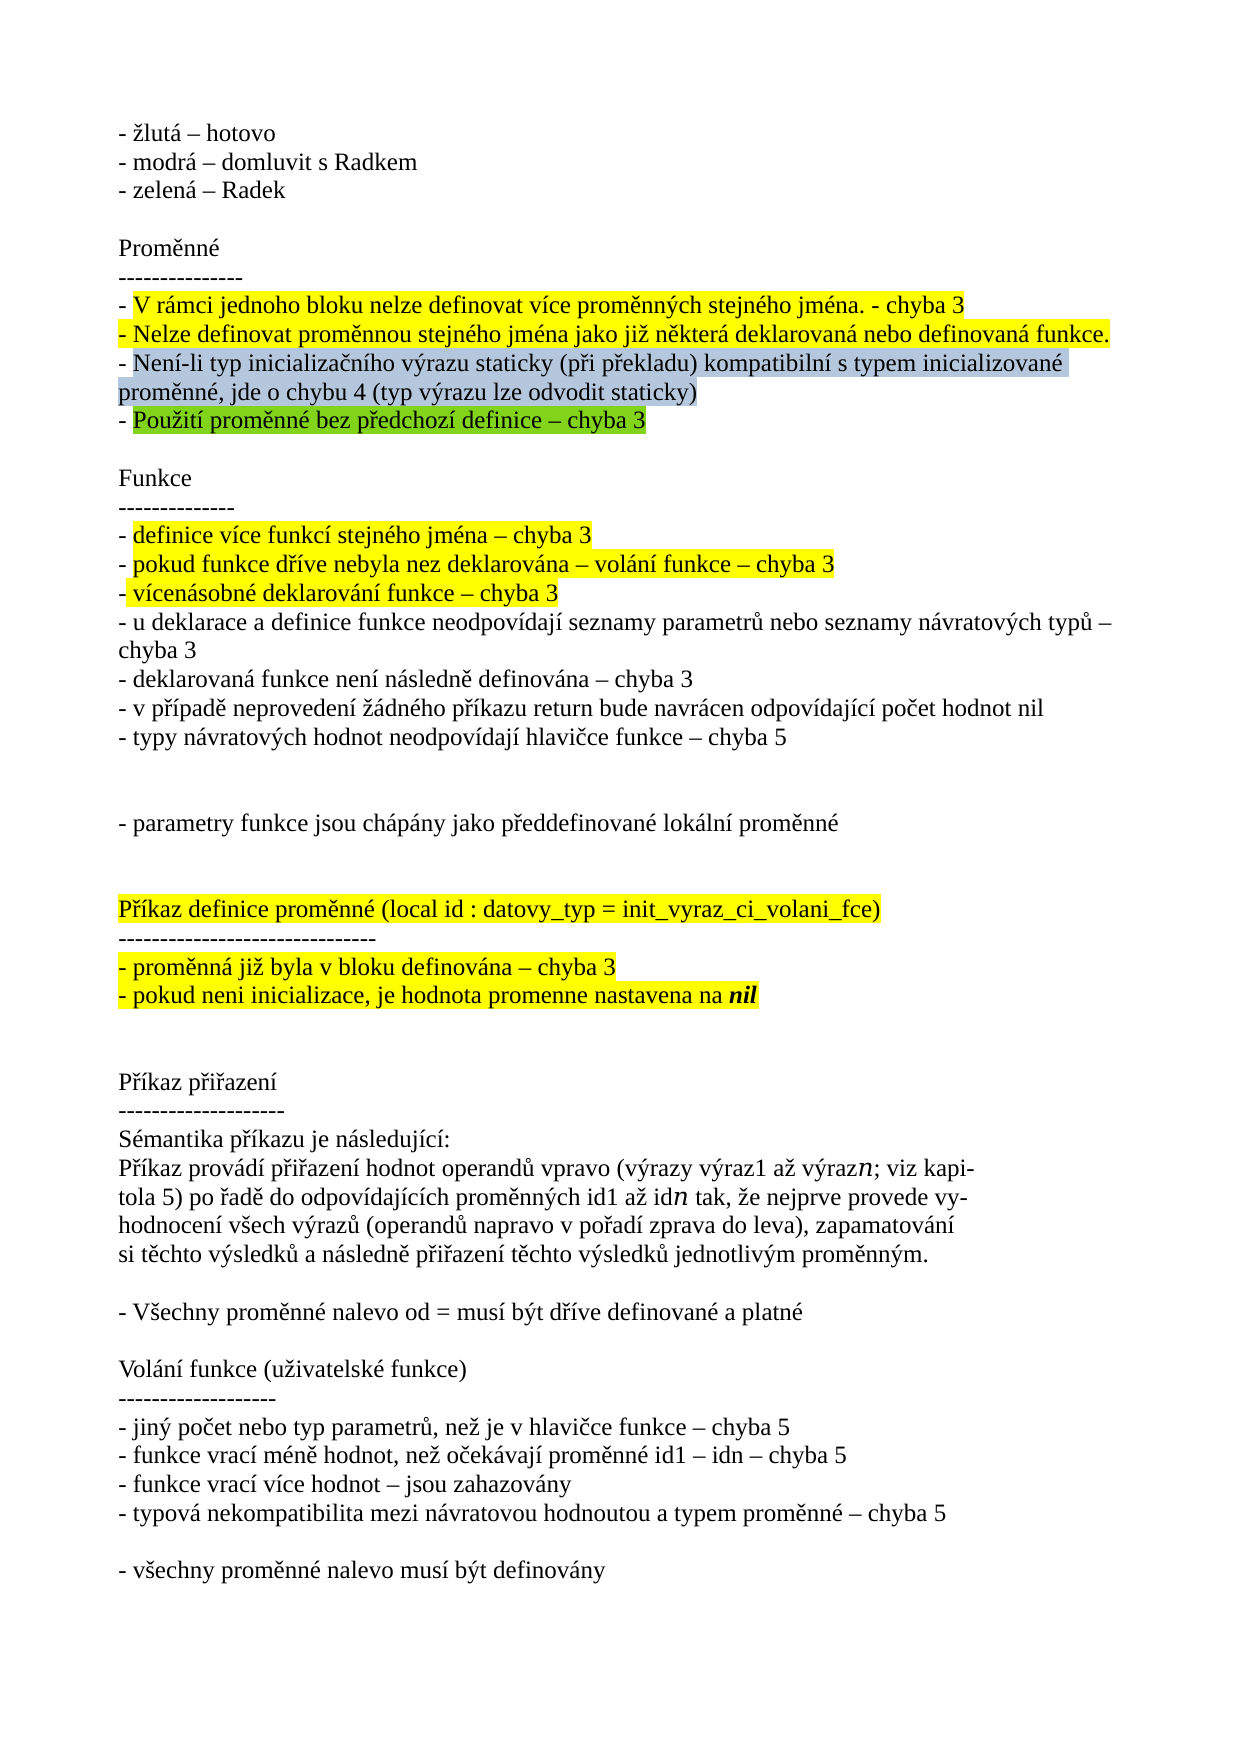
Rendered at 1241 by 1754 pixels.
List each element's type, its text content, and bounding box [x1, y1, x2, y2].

text - pokud funkce dříve nebyla nez deklarována – volání funkce – chyba 3 [118, 549, 1122, 578]
text - proměnná již byla v bloku definována – chyba 3 [118, 952, 1122, 981]
text - typy návratových hodnot neodpovídají hlavičce funkce – chyba 5 [118, 722, 1122, 751]
text Volání funkce (uživatelské funkce) [118, 1354, 1122, 1383]
text --------------- [118, 262, 1122, 291]
text ------------------------------- [118, 923, 1122, 952]
text - typová nekompatibilita mezi návratovou hodnoutou a typem proměnné – chyba 5 [118, 1498, 1122, 1527]
text - deklarovaná funkce není následně definována – chyba 3 [118, 664, 1122, 693]
text - v případě neprovedení žádného příkazu return bude navrácen odpovídající počet hodnot nil [118, 693, 1122, 722]
text - Není-li typ inicializačního výrazu staticky (při překladu) kompatibilní s typem inicializované proměnné, jde o chybu 4 (typ výrazu lze odvodit staticky) [118, 348, 1122, 406]
text -------------------- [118, 1096, 1122, 1124]
text - žlutá – hotovo [118, 118, 1122, 147]
text - definice více funkcí stejného jména – chyba 3 [118, 521, 1122, 549]
text - u deklarace a definice funkce neodpovídají seznamy parametrů nebo seznamy návratových typů – chyba 3 [118, 607, 1122, 664]
text Příkaz přiřazení [118, 1067, 1122, 1096]
text - funkce vrací více hodnot – jsou zahazovány [118, 1469, 1122, 1498]
text - pokud neni inicializace, je hodnota promenne nastavena na nil [118, 981, 1122, 1009]
text - jiný počet nebo typ parametrů, než je v hlavičce funkce – chyba 5 [118, 1412, 1122, 1441]
text - funkce vrací méně hodnot, než očekávají proměnné id1 – idn – chyba 5 [118, 1441, 1122, 1469]
text - Všechny proměnné nalevo od = musí být dříve definované a platné [118, 1297, 1122, 1326]
text - vícenásobné deklarování funkce – chyba 3 [118, 578, 1122, 607]
text ------------------- [118, 1383, 1122, 1412]
text - Použití proměnné bez předchozí definice – chyba 3 [118, 406, 1122, 434]
text - všechny proměnné nalevo musí být definovány [118, 1556, 1122, 1584]
text Sémantika příkazu je následující: Příkaz provádí přiřazení hodnot operandů vpravo (výrazy výraz1 až výraz𝑛; viz kapi- tola 5) po řadě do odpovídajících proměnných id1 až id𝑛 tak, že nejprve provede vy- hodnocení všech výrazů (operandů napravo v pořadí zprava do leva), zapamatování si těchto výsledků a následně přiřazení těchto výsledků jednotlivým proměnným. [118, 1124, 1122, 1268]
text - modrá – domluvit s Radkem [118, 147, 1122, 176]
text - Nelze definovat proměnnou stejného jména jako již některá deklarovaná nebo definovaná funkce. [118, 319, 1122, 348]
text -------------- [118, 492, 1122, 521]
text Příkaz definice proměnné (local id : datovy_typ = init_vyraz_ci_volani_fce) [118, 894, 1122, 923]
text - parametry funkce jsou chápány jako předdefinované lokální proměnné [118, 808, 1122, 837]
text Proměnné [118, 233, 1122, 262]
text - V rámci jednoho bloku nelze definovat více proměnných stejného jména. - chyba 3 [118, 291, 1122, 319]
text Funkce [118, 463, 1122, 492]
text - zelená – Radek [118, 176, 1122, 204]
